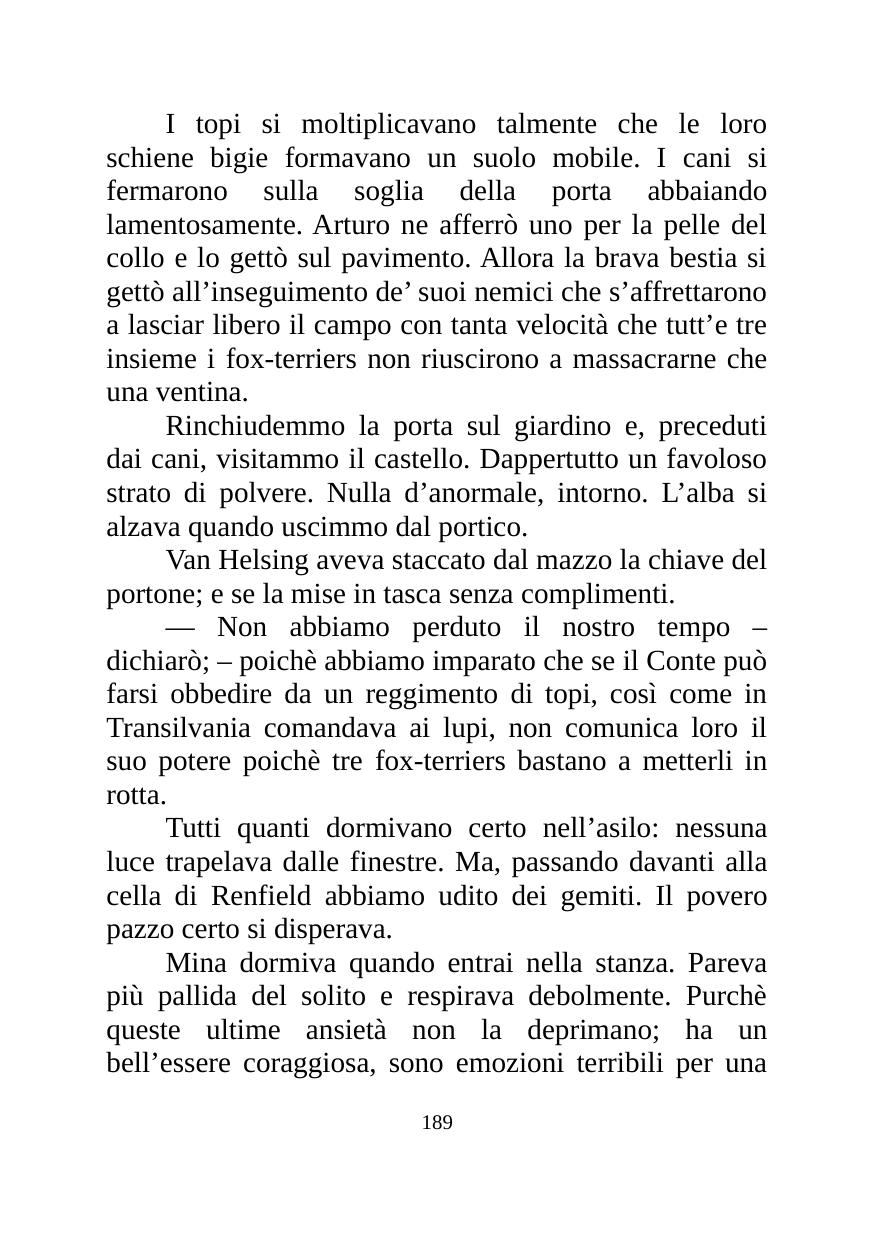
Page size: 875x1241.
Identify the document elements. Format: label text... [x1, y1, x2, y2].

text I topi si moltiplicavano talmente che le loro schiene bigie formavano un suolo mobile. I cani si fermarono sulla soglia della porta abbaiando lamentosamente. Arturo ne afferrò uno per la pelle del collo e lo gettò sul pavimento. Allora la brava bestia si gettò all’inseguimento de’ suoi nemici che s’affrettarono a lasciar libero il campo con tanta velocità che tutt’e tre insieme i fox-terriers non riuscirono a massacrarne che una ventina. [106, 106, 768, 408]
text Van Helsing aveva staccato dal mazzo la chiave del portone; e se la mise in tasca senza complimenti. [106, 542, 768, 609]
text — Non abbiamo perduto il nostro tempo – dichiarò; – poichè abbiamo imparato che se il Conte può farsi obbedire da un reggimento di topi, così come in Transilvania comandava ai lupi, non comunica loro il suo potere poichè tre fox-terriers bastano a metterli in rotta. [106, 609, 768, 811]
text Mina dormiva quando entrai nella stanza. Pareva più pallida del solito e respirava debolmente. Purchè queste ultime ansietà non la deprimano; ha un bell’essere coraggiosa, sono emozioni terribili per una [106, 945, 768, 1079]
text Tutti quanti dormivano certo nell’asilo: nessuna luce trapelava dalle finestre. Ma, passando davanti alla cella di Renfield abbiamo udito dei gemiti. Il povero pazzo certo si disperava. [106, 811, 768, 945]
text Rinchiudemmo la porta sul giardino e, preceduti dai cani, visitammo il castello. Dappertutto un favoloso strato di polvere. Nulla d’anormale, intorno. L’alba si alzava quando uscimmo dal portico. [106, 408, 768, 542]
